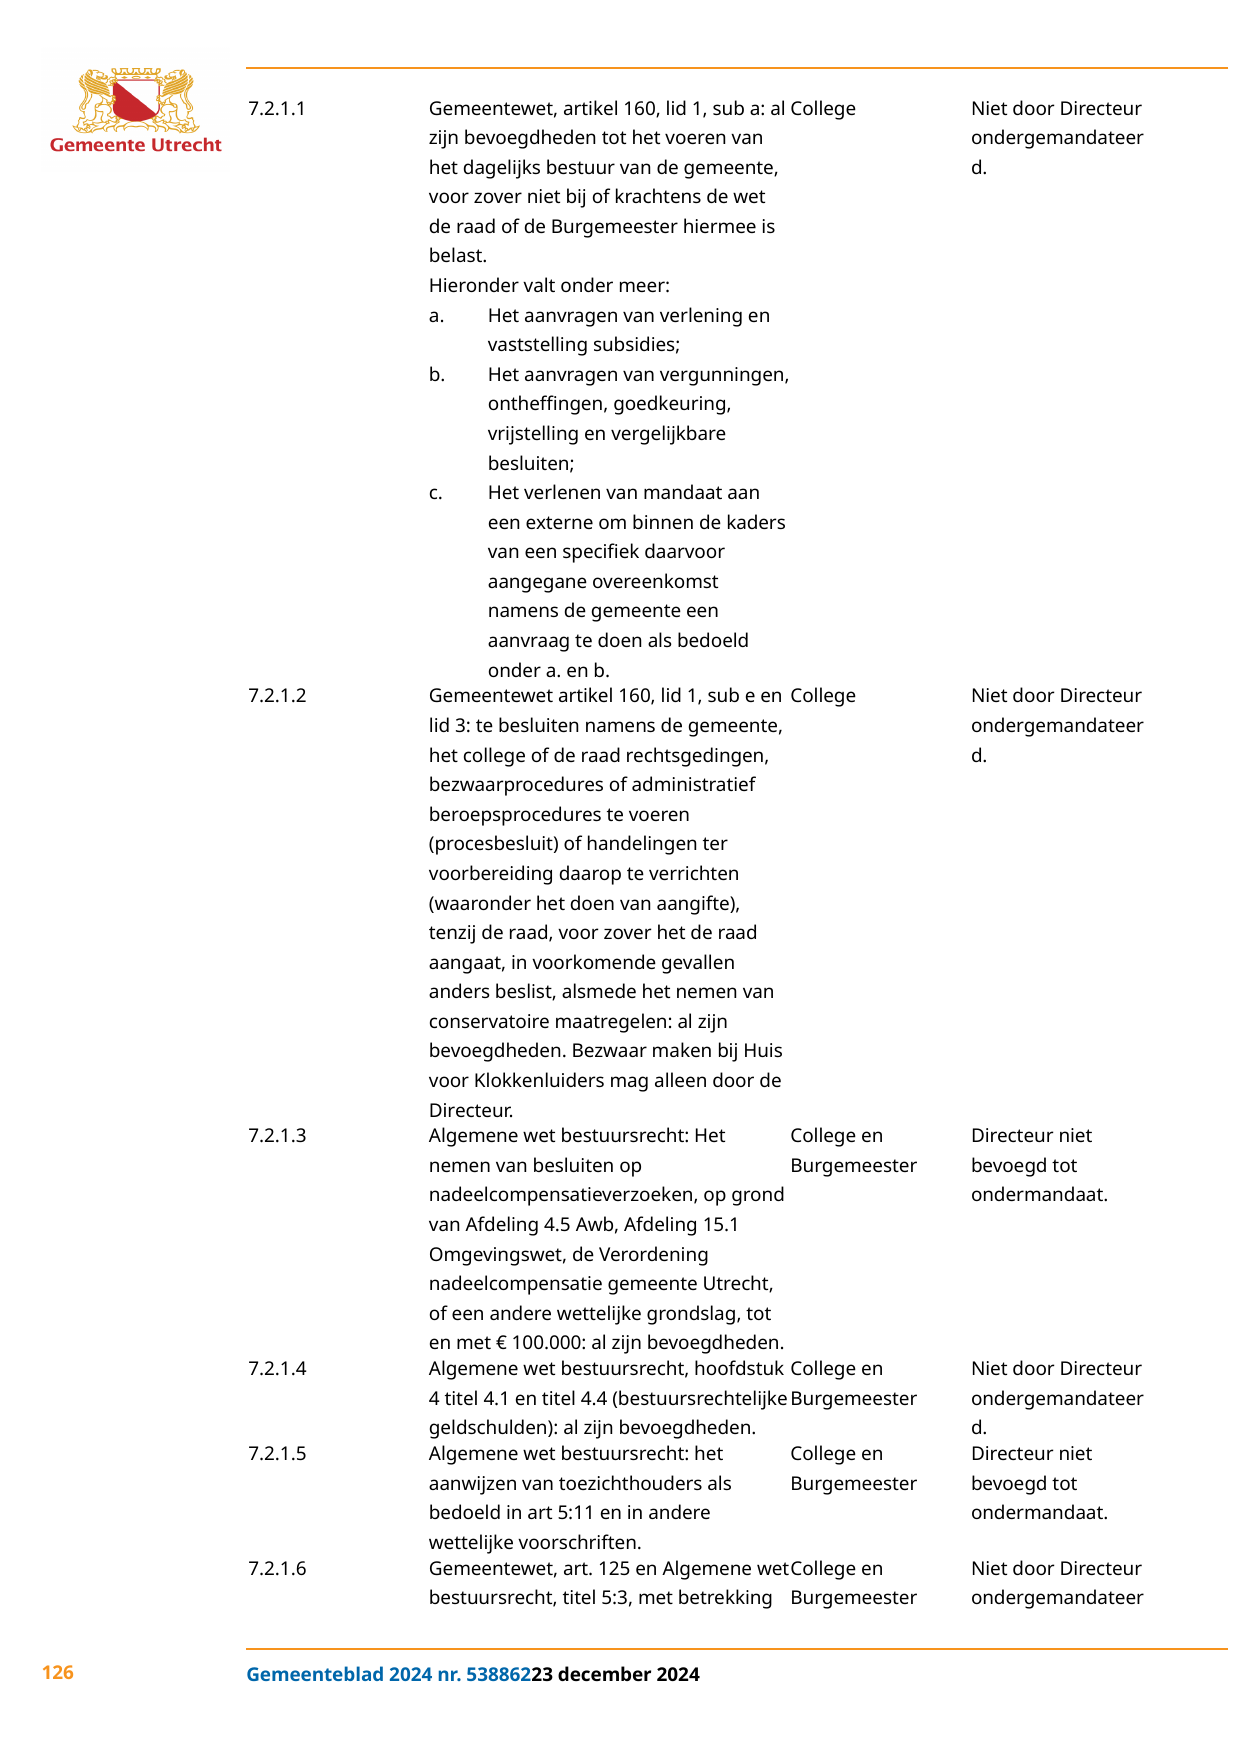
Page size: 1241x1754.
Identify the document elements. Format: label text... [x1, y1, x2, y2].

table_cell 7.2.1.6 [248, 1555, 429, 1610]
table_cell College [790, 683, 971, 1122]
table_cell College en Burgemeester [790, 1555, 971, 1610]
table_cell Gemeentewet, artikel 160, lid 1, sub a: al zijn bevoegdheden tot het voeren van het dagelijks bestuur van de gemeente, voor zover niet bij of krachtens de wet de raad of de Burgemeester hiermee is belast. Hieronder valt onder meer: Het aanvragen van verlening en vaststelling subsidies; Het aanvragen van vergunningen, ontheffingen, goedkeuring, vrijstelling en vergelijkbare besluiten; Het verlenen van mandaat aan een externe om binnen de kaders van een specifiek daarvoor aangegane overeenkomst namens de gemeente een aanvraag te doen als bedoeld onder a. en b. [429, 95, 790, 683]
table_cell 7.2.1.4 [248, 1355, 429, 1440]
table_cell 7.2.1.5 [248, 1440, 429, 1555]
table_cell Directeur niet bevoegd tot ondermandaat. [971, 1123, 1152, 1355]
table_cell Algemene wet bestuursrecht: Het nemen van besluiten op nadeelcompensatieverzoeken, op grond van Afdeling 4.5 Awb, Afdeling 15.1 Omgevingswet, de Verordening nadeelcompensatie gemeente Utrecht, of een andere wettelijke grondslag, tot en met € 100.000: al zijn bevoegdheden. [429, 1123, 790, 1355]
table_cell 7.2.1.1 [248, 95, 429, 683]
table_cell Niet door Directeur ondergemandateerd. [971, 683, 1152, 1122]
table_cell Algemene wet bestuursrecht, hoofdstuk 4 titel 4.1 en titel 4.4 (bestuursrechtelijke geldschulden): al zijn bevoegdheden. [429, 1355, 790, 1440]
table_cell College [790, 95, 971, 683]
table_cell College en Burgemeester [790, 1440, 971, 1555]
table_cell Directeur niet bevoegd tot ondermandaat. [971, 1440, 1152, 1555]
table_cell 7.2.1.2 [248, 683, 429, 1122]
table_cell Algemene wet bestuursrecht: het aanwijzen van toezichthouders als bedoeld in art 5:11 en in andere wettelijke voorschriften. [429, 1440, 790, 1555]
table_cell College en Burgemeester [790, 1123, 971, 1355]
table_cell 7.2.1.3 [248, 1123, 429, 1355]
table_cell Gemeentewet, art. 125 en Algemene wet bestuursrecht, titel 5:3, met betrekking [429, 1555, 790, 1610]
table_cell Gemeentewet artikel 160, lid 1, sub e en lid 3: te besluiten namens de gemeente, het college of de raad rechtsgedingen, bezwaarprocedures of administratief beroepsprocedures te voeren (procesbesluit) of handelingen ter voorbereiding daarop te verrichten (waaronder het doen van aangifte), tenzij de raad, voor zover het de raad aangaat, in voorkomende gevallen anders beslist, alsmede het nemen van conservatoire maatregelen: al zijn bevoegdheden. Bezwaar maken bij Huis voor Klokkenluiders mag alleen door de Directeur. [429, 683, 790, 1122]
table_cell Niet door Directeur ondergemandateer [971, 1555, 1152, 1610]
table_cell College en Burgemeester [790, 1355, 971, 1440]
table_cell Niet door Directeur ondergemandateerd. [971, 95, 1152, 683]
table_cell Niet door Directeur ondergemandateerd. [971, 1355, 1152, 1440]
picture [41, 47, 231, 172]
